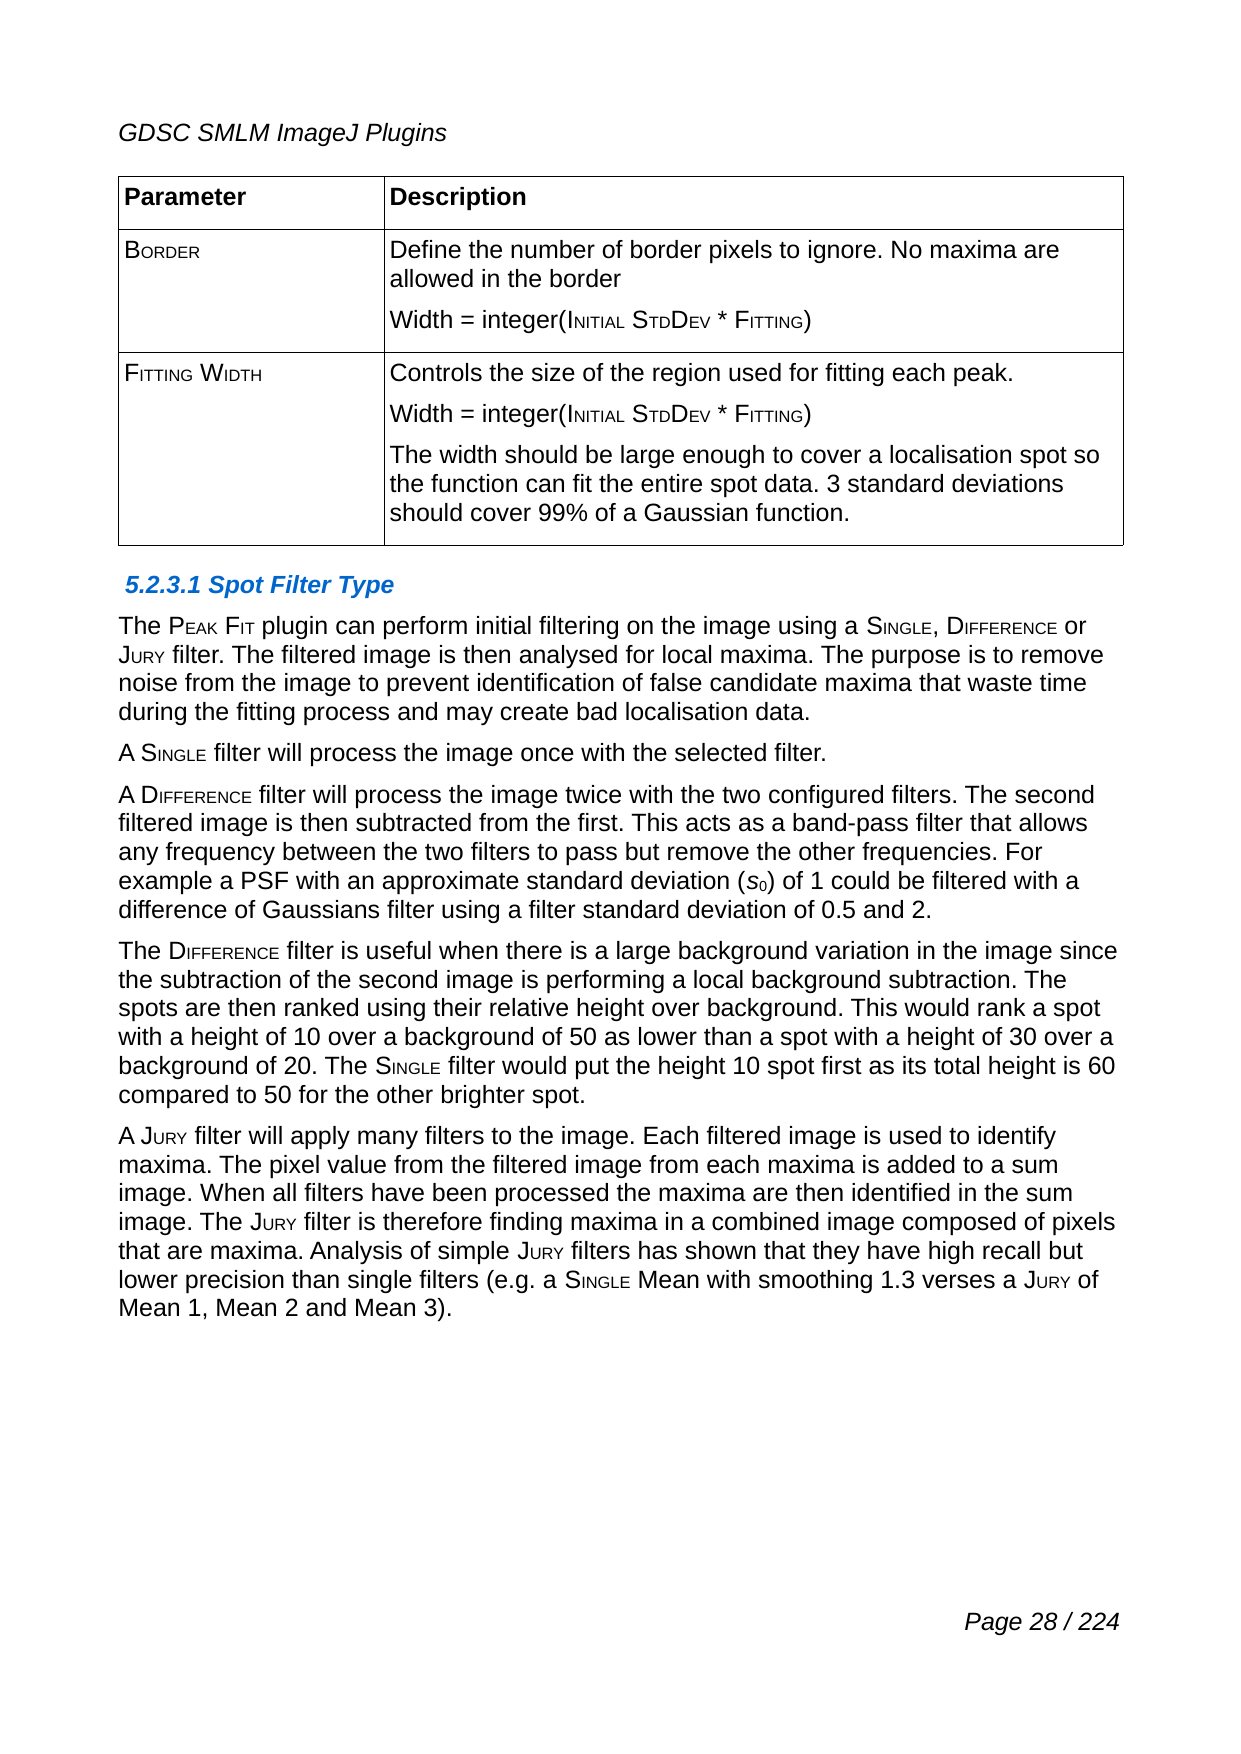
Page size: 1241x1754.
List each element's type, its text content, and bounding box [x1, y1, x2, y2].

text A Difference filter will process the image twice with the two configured filters. The second filtered image is then subtracted from the first. This acts as a band-pass filter that allows any frequency between the two filters to pass but remove the other frequencies. For example a PSF with an approximate standard deviation (s0) of 1 could be filtered with a difference of Gaussians filter using a filter standard deviation of 0.5 and 2. [118, 780, 1122, 923]
subtitle Spot Filter Type [118, 570, 1122, 598]
table_header Parameter [119, 177, 384, 229]
text The Peak Fit plugin can perform initial filtering on the image using a Single, Difference or Jury filter. The filtered image is then analysed for local maxima. The purpose is to remove noise from the image to prevent identification of false candidate maxima that waste time during the fitting process and may create bad localisation data. [118, 611, 1122, 726]
text The Difference filter is useful when there is a large background variation in the image since the subtraction of the second image is performing a local background subtraction. The spots are then ranked using their relative height over background. This would rank a spot with a height of 10 over a background of 50 as lower than a spot with a height of 30 over a background of 20. The Single filter would put the height 10 spot first as its total height is 60 compared to 50 for the other brighter spot. [118, 936, 1122, 1108]
table_cell Border [119, 230, 384, 352]
text A Single filter will process the image once with the selected filter. [118, 738, 1122, 767]
table_cell Define the number of border pixels to ignore. No maxima are allowed in the border Width = integer(Initial StdDev * Fitting) [385, 230, 1123, 352]
text A Jury filter will apply many filters to the image. Each filtered image is used to identify maxima. The pixel value from the filtered image from each maxima is added to a sum image. When all filters have been processed the maxima are then identified in the sum image. The Jury filter is therefore finding maxima in a combined image composed of pixels that are maxima. Analysis of simple Jury filters has shown that they have high recall but lower precision than single filters (e.g. a Single Mean with smoothing 1.3 verses a Jury of Mean 1, Mean 2 and Mean 3). [118, 1121, 1122, 1322]
table_cell Controls the size of the region used for fitting each peak. Width = integer(Initial StdDev * Fitting) The width should be large enough to cover a localisation spot so the function can fit the entire spot data. 3 standard deviations should cover 99% of a Gaussian function. [385, 353, 1123, 545]
table_cell Fitting Width [119, 353, 384, 545]
table_header Description [385, 177, 1123, 229]
